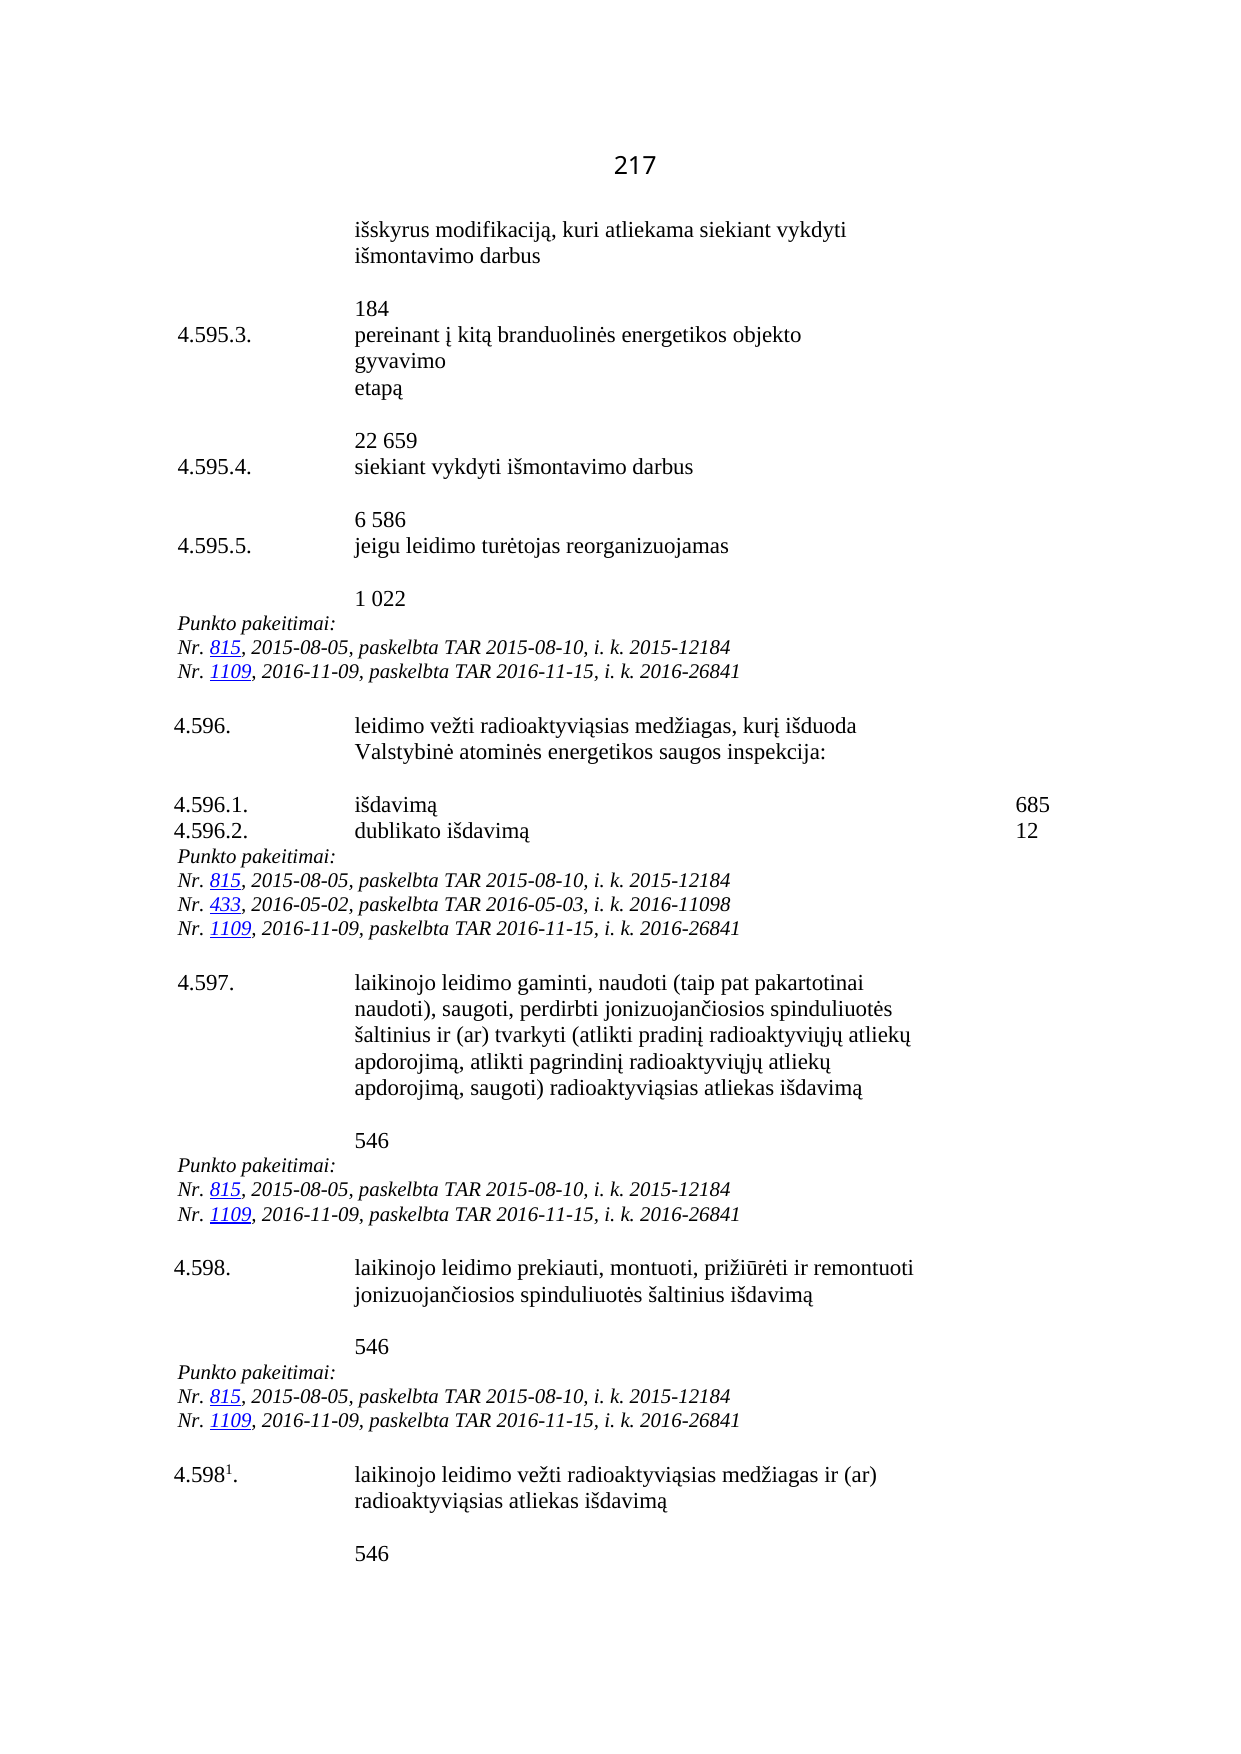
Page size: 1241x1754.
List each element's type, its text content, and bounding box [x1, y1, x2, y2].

text 4.598. laikinojo leidimo prekiauti, montuoti, prižiūrėti ir remontuoti jonizuojančiosios spinduliuotės šaltinius išdavimą 546 [174, 1254, 945, 1360]
text 4.597. laikinojo leidimo gaminti, naudoti (taip pat pakartotinai naudoti), saugoti, perdirbti jonizuojančiosios spinduliuotės šaltinius ir (ar) tvarkyti (atlikti pradinį radioaktyviųjų atliekų apdorojimą, atlikti pagrindinį radioaktyviųjų atliekų apdorojimą, saugoti) radioaktyviąsias atliekas išdavimą 546 [177, 969, 945, 1153]
text 4.595.3. pereinant į kitą branduolinės energetikos objekto gyvavimo [177, 321, 892, 374]
text 4.5981. laikinojo leidimo vežti radioaktyviąsias medžiagas ir (ar) radioaktyviąsias atliekas išdavimą 546 [174, 1461, 945, 1566]
text Nr. 1109, 2016-11-09, paskelbta TAR 2016-11-15, i. k. 2016-26841 [177, 659, 1093, 683]
text išskyrus modifikaciją, kuri atliekama siekiant vykdyti [354, 216, 892, 242]
text Nr. 815, 2015-08-05, paskelbta TAR 2015-08-10, i. k. 2015-12184 [177, 1384, 1093, 1408]
text Nr. 433, 2016-05-02, paskelbta TAR 2016-05-03, i. k. 2016-11098 [177, 892, 1093, 916]
text 4.596.2. dublikato išdavimą 12 [174, 817, 1093, 844]
text Nr. 1109, 2016-11-09, paskelbta TAR 2016-11-15, i. k. 2016-26841 [177, 1408, 1093, 1432]
text 4.595.4. siekiant vykdyti išmontavimo darbus 6 586 [177, 453, 892, 532]
text Punkto pakeitimai: [177, 1153, 1093, 1177]
text išmontavimo darbus 184 [354, 242, 892, 321]
text Punkto pakeitimai: [177, 1360, 1093, 1384]
text Nr. 815, 2015-08-05, paskelbta TAR 2015-08-10, i. k. 2015-12184 [177, 868, 1093, 892]
text Nr. 815, 2015-08-05, paskelbta TAR 2015-08-10, i. k. 2015-12184 [177, 1177, 1093, 1201]
text etapą 22 659 [354, 374, 892, 453]
text Punkto pakeitimai: [177, 844, 1093, 868]
text Nr. 1109, 2016-11-09, paskelbta TAR 2016-11-15, i. k. 2016-26841 [177, 916, 1093, 940]
text 4.595.5. jeigu leidimo turėtojas reorganizuojamas 1 022 [177, 532, 892, 611]
text 4.596. leidimo vežti radioaktyviąsias medžiagas, kurį išduoda Valstybinė atominės energetikos saugos inspekcija: [174, 712, 945, 791]
text Nr. 1109, 2016-11-09, paskelbta TAR 2016-11-15, i. k. 2016-26841 [177, 1201, 1093, 1226]
text Nr. 815, 2015-08-05, paskelbta TAR 2015-08-10, i. k. 2015-12184 [177, 635, 1093, 659]
text Punkto pakeitimai: [177, 611, 1093, 635]
text 4.596.1. išdavimą 685 [174, 791, 1093, 817]
